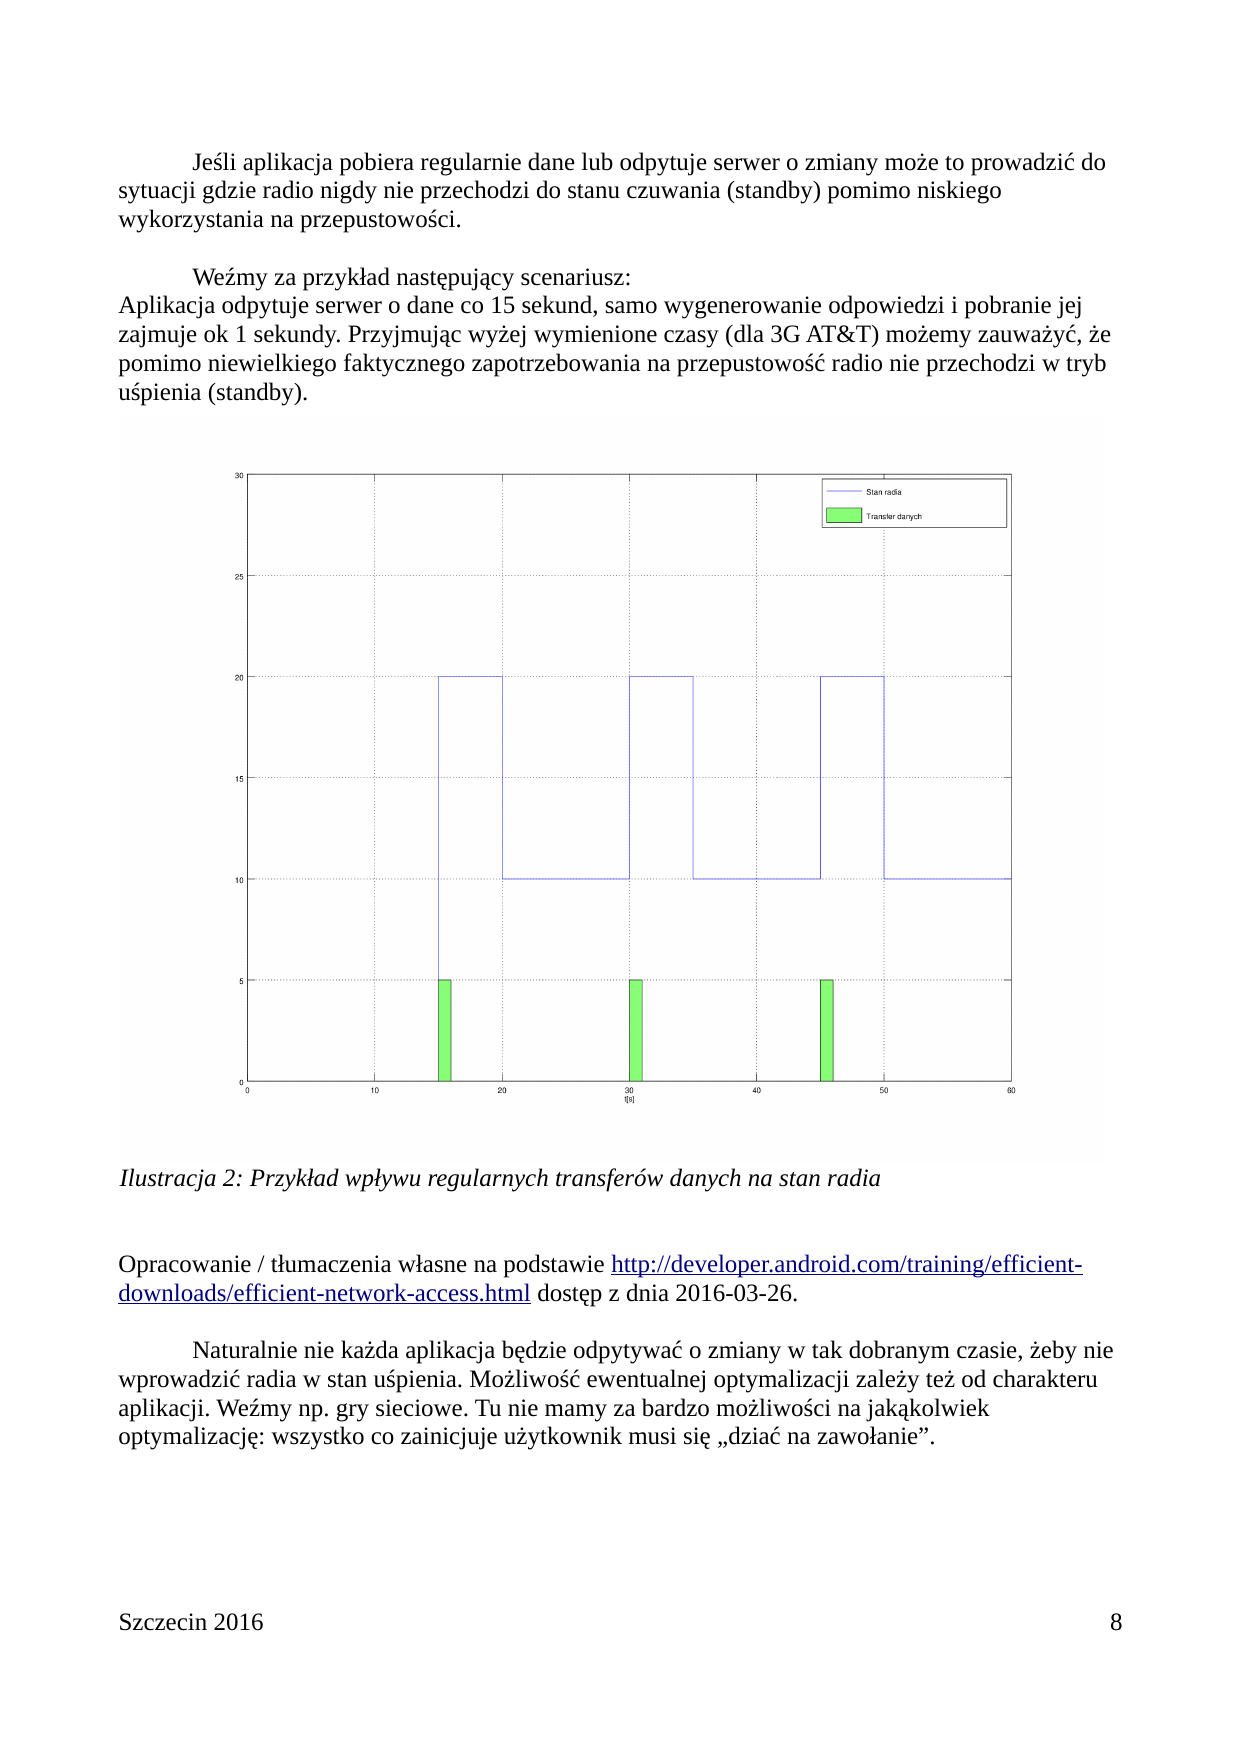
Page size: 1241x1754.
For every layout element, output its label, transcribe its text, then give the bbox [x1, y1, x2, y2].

picture [119, 418, 1105, 1163]
subtitle Jeśli aplikacja pobiera regularnie dane lub odpytuje serwer o zmiany może to prowadzić do sytuacji gdzie radio nigdy nie przechodzi do stanu czuwania (standby) pomimo niskiego wykorzystania na przepustowości. [118, 147, 1122, 233]
subtitle Weźmy za przykład następujący scenariusz: [118, 262, 1122, 291]
subtitle Aplikacja odpytuje serwer o dane co 15 sekund, samo wygenerowanie odpowiedzi i pobranie jej zajmuje ok 1 sekundy. Przyjmując wyżej wymienione czasy (dla 3G AT&T) możemy zauważyć, że pomimo niewielkiego faktycznego zapotrzebowania na przepustowość radio nie przechodzi w tryb uśpienia (standby). [118, 291, 1122, 406]
subtitle Opracowanie / tłumaczenia własne na podstawie http://developer.android.com/training/efficient-downloads/efficient-network-access.html dostęp z dnia 2016-03-26. [118, 1249, 1122, 1306]
text Ilustracja 2: Przykład wpływu regularnych transferów danych na stan radia [119, 1163, 1105, 1191]
subtitle Naturalnie nie każda aplikacja będzie odpytywać o zmiany w tak dobranym czasie, żeby nie wprowadzić radia w stan uśpienia. Możliwość ewentualnej optymalizacji zależy też od charakteru aplikacji. Weźmy np. gry sieciowe. Tu nie mamy za bardzo możliwości na jakąkolwiek optymalizację: wszystko co zainicjuje użytkownik musi się „dziać na zawołanie”. [118, 1335, 1122, 1450]
